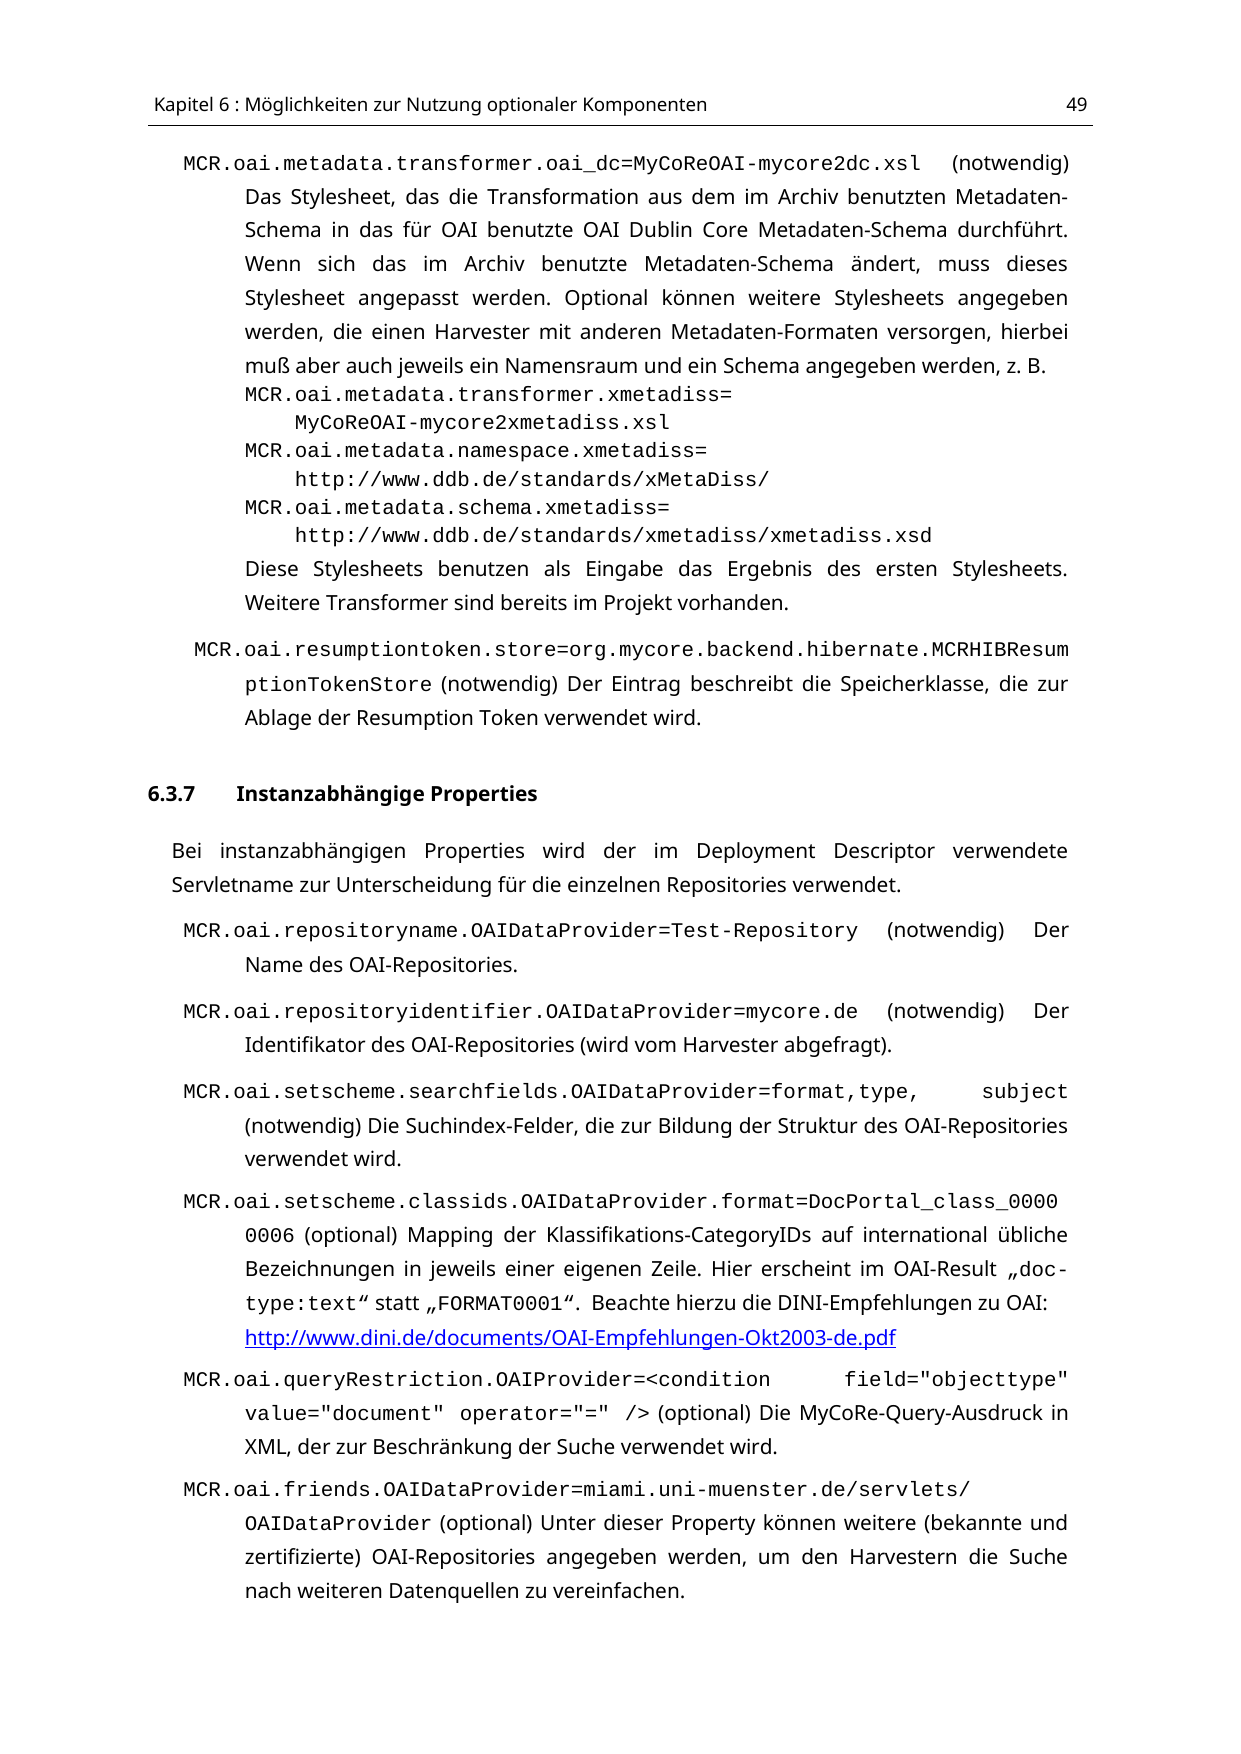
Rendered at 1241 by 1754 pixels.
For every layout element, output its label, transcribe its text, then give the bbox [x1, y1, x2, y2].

list MCR.oai.metadata.transformer.oai_dc=MyCoReOAI-mycore2dc.xsl (notwendig) Das Stylesheet, das die Transformation aus dem im Archiv benutzten Metadaten-Schema in das für OAI benutzte OAI Dublin Core Metadaten-Schema durchführt. Wenn sich das im Archiv benutzte Metadaten-Schema ändert, muss dieses Stylesheet angepasst werden. Optional können weitere Stylesheets angegeben werden, die einen Harvester mit anderen Metadaten-Formaten versorgen, hierbei muß aber auch jeweils ein Namensraum und ein Schema angegeben werden, z. B. MCR.oai.metadata.transformer.xmetadiss= MyCoReOAI-mycore2xmetadiss.xsl MCR.oai.metadata.namespace.xmetadiss= http://www.ddb.de/standards/xMetaDiss/ MCR.oai.metadata.schema.xmetadiss= http://www.ddb.de/standards/xmetadiss/xmetadiss.xsd Diese Stylesheets benutzen als Eingabe das Ergebnis des ersten Stylesheets. Weitere Transformer sind bereits im Projekt vorhanden. [183, 148, 1069, 616]
list MCR.oai.resumptiontoken.store=org.mycore.backend.hibernate.MCRHIBResumptionTokenStore (notwendig) Der Eintrag beschreibt die Speicherklasse, die zur Ablage der Resumption Token verwendet wird. [183, 634, 1069, 731]
subtitle Instanzabhängige Properties [148, 779, 1092, 807]
list MCR.oai.repositoryidentifier.OAIDataProvider=mycore.de (notwendig) Der Identifikator des OAI-Repositories (wird vom Harvester abgefragt). [183, 996, 1069, 1058]
list MCR.oai.setscheme.searchfields.OAIDataProvider=format,type, subject (notwendig) Die Suchindex-Felder, die zur Bildung der Struktur des OAI-Repositories verwendet wird. [183, 1077, 1069, 1173]
list MCR.oai.queryRestriction.OAIProvider=<condition field="objecttype" value="document" operator="=" /> (optional) Die MyCoRe-Query-Ausdruck in XML, der zur Beschränkung der Suche verwendet wird. [183, 1369, 1069, 1461]
list MCR.oai.setscheme.classids.OAIDataProvider.format=DocPortal_class_00000006 (optional) Mapping der Klassifikations-CategoryIDs auf international übliche Bezeichnungen in jeweils einer eigenen Zeile. Hier erscheint im OAI-Result „doc-type:text“ statt „FORMAT0001“. Beachte hierzu die DINI-Empfehlungen zu OAI: http://www.dini.de/documents/OAI-Empfehlungen-Okt2003-de.pdf [183, 1191, 1069, 1351]
list MCR.oai.repositoryname.OAIDataProvider=Test-Repository (notwendig) Der Name des OAI-Repositories. [183, 916, 1069, 978]
list MCR.oai.friends.OAIDataProvider=miami.uni-muenster.de/servlets/OAIDataProvider (optional) Unter dieser Property können weitere (bekannte und zertifizierte) OAI-Repositories angegeben werden, um den Harvestern die Suche nach weiteren Datenquellen zu vereinfachen. [183, 1479, 1069, 1604]
text Bei instanzabhängigen Properties wird der im Deployment Descriptor verwendete Servletname zur Unterscheidung für die einzelnen Repositories verwendet. [171, 836, 1069, 898]
